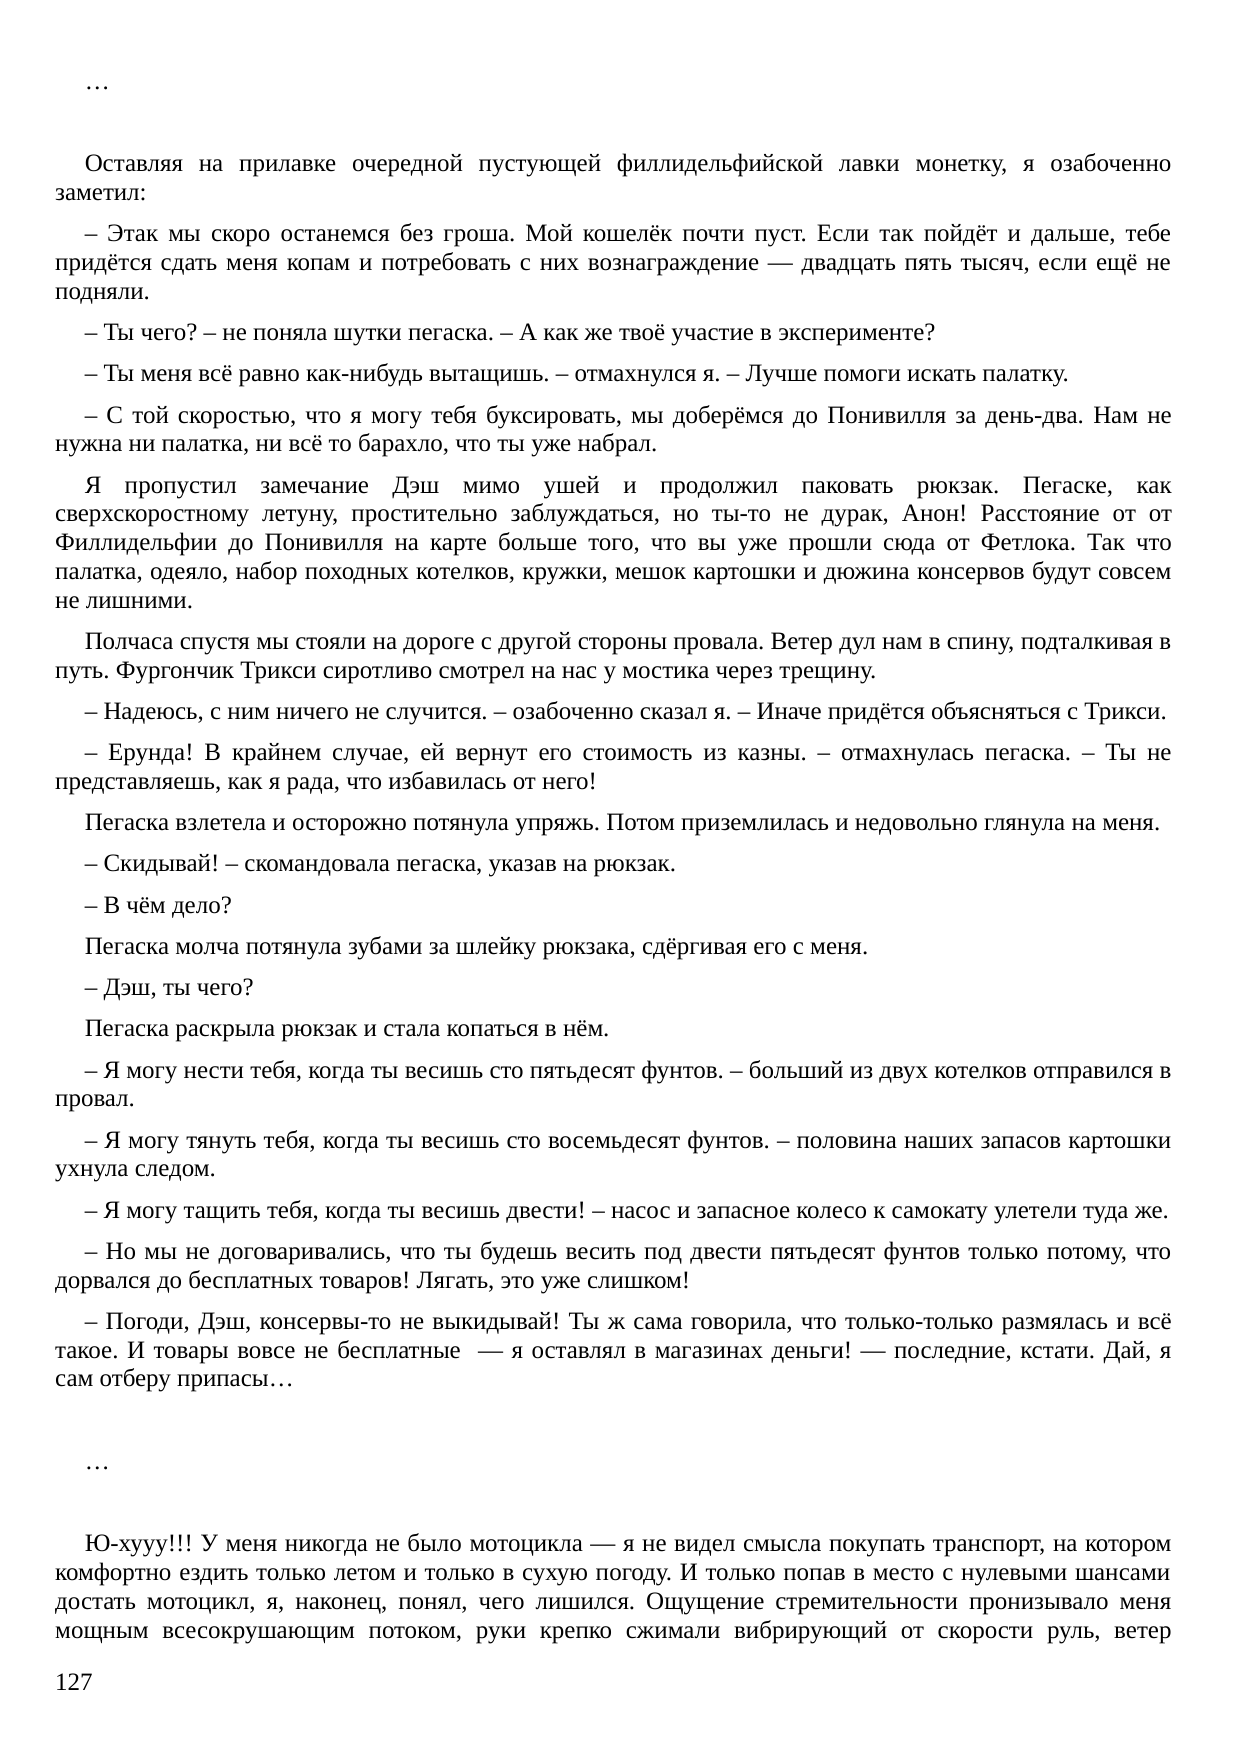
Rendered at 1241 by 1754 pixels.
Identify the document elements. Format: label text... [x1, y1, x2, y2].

text Пегаска раскрыла рюкзак и стала копаться в нём. [55, 1013, 1173, 1042]
text Полчаса спустя мы стояли на дороге с другой стороны провала. Ветер дул нам в спину, подталкивая в путь. Фургончик Трикси сиротливо смотрел на нас у мостика через трещину. [55, 626, 1173, 683]
text Я пропустил замечание Дэш мимо ушей и продолжил паковать рюкзак. Пегаске, как сверхскоростному летуну, простительно заблуждаться, но ты-то не дурак, Анон! Расстояние от от Филлидельфии до Понивилля на карте больше того, что вы уже прошли сюда от Фетлока. Так что палатка, одеяло, набор походных котелков, кружки, мешок картошки и дюжина консервов будут совсем не лишними. [55, 470, 1173, 613]
text – Я могу нести тебя, когда ты весишь сто пятьдесят фунтов. – больший из двух котелков отправился в провал. [55, 1055, 1173, 1112]
text – В чём дело? [55, 890, 1173, 918]
text – Этак мы скоро останемся без гроша. Мой кошелёк почти пуст. Если так пойдёт и дальше, тебе придётся сдать меня копам и потребовать с них вознаграждение — двадцать пять тысяч, если ещё не подняли. [55, 218, 1173, 305]
text … [55, 1446, 1173, 1475]
text – Дэш, ты чего? [55, 972, 1173, 1001]
text – Но мы не договаривались, что ты будешь весить под двести пятьдесят фунтов только потому, что дорвался до бесплатных товаров! Лягать, это уже слишком! [55, 1236, 1173, 1293]
text – Скидывай! – скомандовала пегаска, указав на рюкзак. [55, 848, 1173, 877]
text Пегаска молча потянула зубами за шлейку рюкзака, сдёргивая его с меня. [55, 931, 1173, 960]
text – Я могу тащить тебя, когда ты весишь двести! – насос и запасное колесо к самокату улетели туда же. [55, 1195, 1173, 1223]
text Пегаска взлетела и осторожно потянула упряжь. Потом приземлилась и недовольно глянула на меня. [55, 807, 1173, 836]
text – С той скоростью, что я могу тебя буксировать, мы доберёмся до Понивилля за день-два. Нам не нужна ни палатка, ни всё то барахло, что ты уже набрал. [55, 400, 1173, 457]
text Оставляя на прилавке очередной пустующей филлидельфийской лавки монетку, я озабоченно заметил: [55, 148, 1173, 206]
text – Надеюсь, с ним ничего не случится. – озабоченно сказал я. – Иначе придётся объясняться с Трикси. [55, 696, 1173, 725]
text – Ерунда! В крайнем случае, ей вернут его стоимость из казны. – отмахнулась пегаска. – Ты не представляешь, как я рада, что избавилась от него! [55, 737, 1173, 795]
text … [55, 66, 1173, 95]
text – Ты меня всё равно как-нибудь вытащишь. – отмахнулся я. – Лучше помоги искать палатку. [55, 358, 1173, 387]
text – Я могу тянуть тебя, когда ты весишь сто восемьдесят фунтов. – половина наших запасов картошки ухнула следом. [55, 1125, 1173, 1182]
text Ю-хууу!!! У меня никогда не было мотоцикла — я не видел смысла покупать транспорт, на котором комфортно ездить только летом и только в сухую погоду. И только попав в место с нулевыми шансами достать мотоцикл, я, наконец, понял, чего лишился. Ощущение стремительности пронизывало меня мощным всесокрушающим потоком, руки крепко сжимали вибрирующий от скорости руль, ветер [55, 1528, 1173, 1643]
text – Ты чего? – не поняла шутки пегаска. – А как же твоё участие в эксперименте? [55, 317, 1173, 346]
text – Погоди, Дэш, консервы-то не выкидывай! Ты ж сама говорила, что только-только размялась и всё такое. И товары вовсе не бесплатные — я оставлял в магазинах деньги! — последние, кстати. Дай, я сам отберу припасы… [55, 1306, 1173, 1392]
